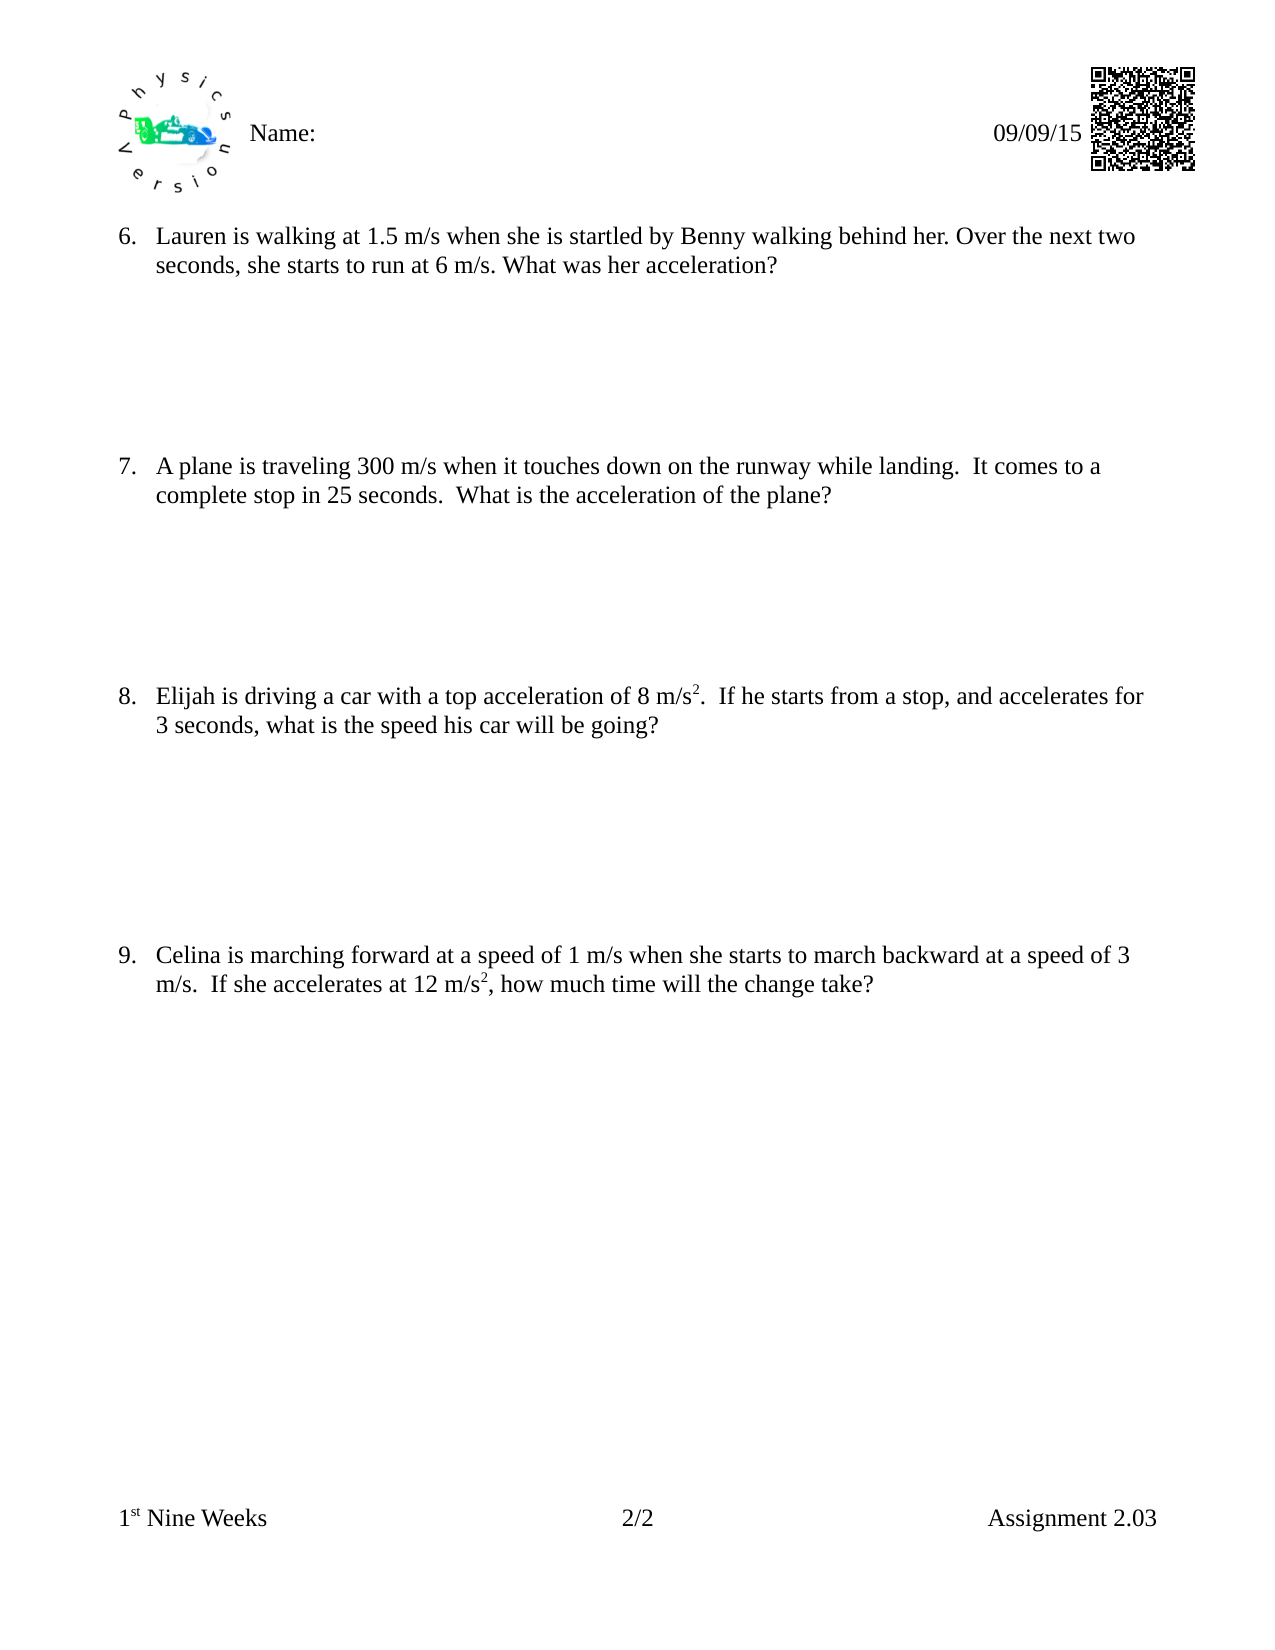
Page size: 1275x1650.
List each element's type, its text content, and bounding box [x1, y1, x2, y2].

list A plane is traveling 300 m/s when it touches down on the runway while landing. It comes to a complete stop in 25 seconds. What is the acceleration of the plane? [118, 451, 1157, 509]
picture [1082, 58, 1203, 179]
picture [118, 72, 231, 193]
list Lauren is walking at 1.5 m/s when she is startled by Benny walking behind her. Over the next two seconds, she starts to run at 6 m/s. What was her acceleration? [118, 221, 1157, 279]
list Elijah is driving a car with a top acceleration of 8 m/s2. If he starts from a stop, and accelerates for 3 seconds, what is the speed his car will be going? [118, 681, 1157, 739]
list Celina is marching forward at a speed of 1 m/s when she starts to march backward at a speed of 3 m/s. If she accelerates at 12 m/s2, how much time will the change take? [118, 940, 1157, 997]
